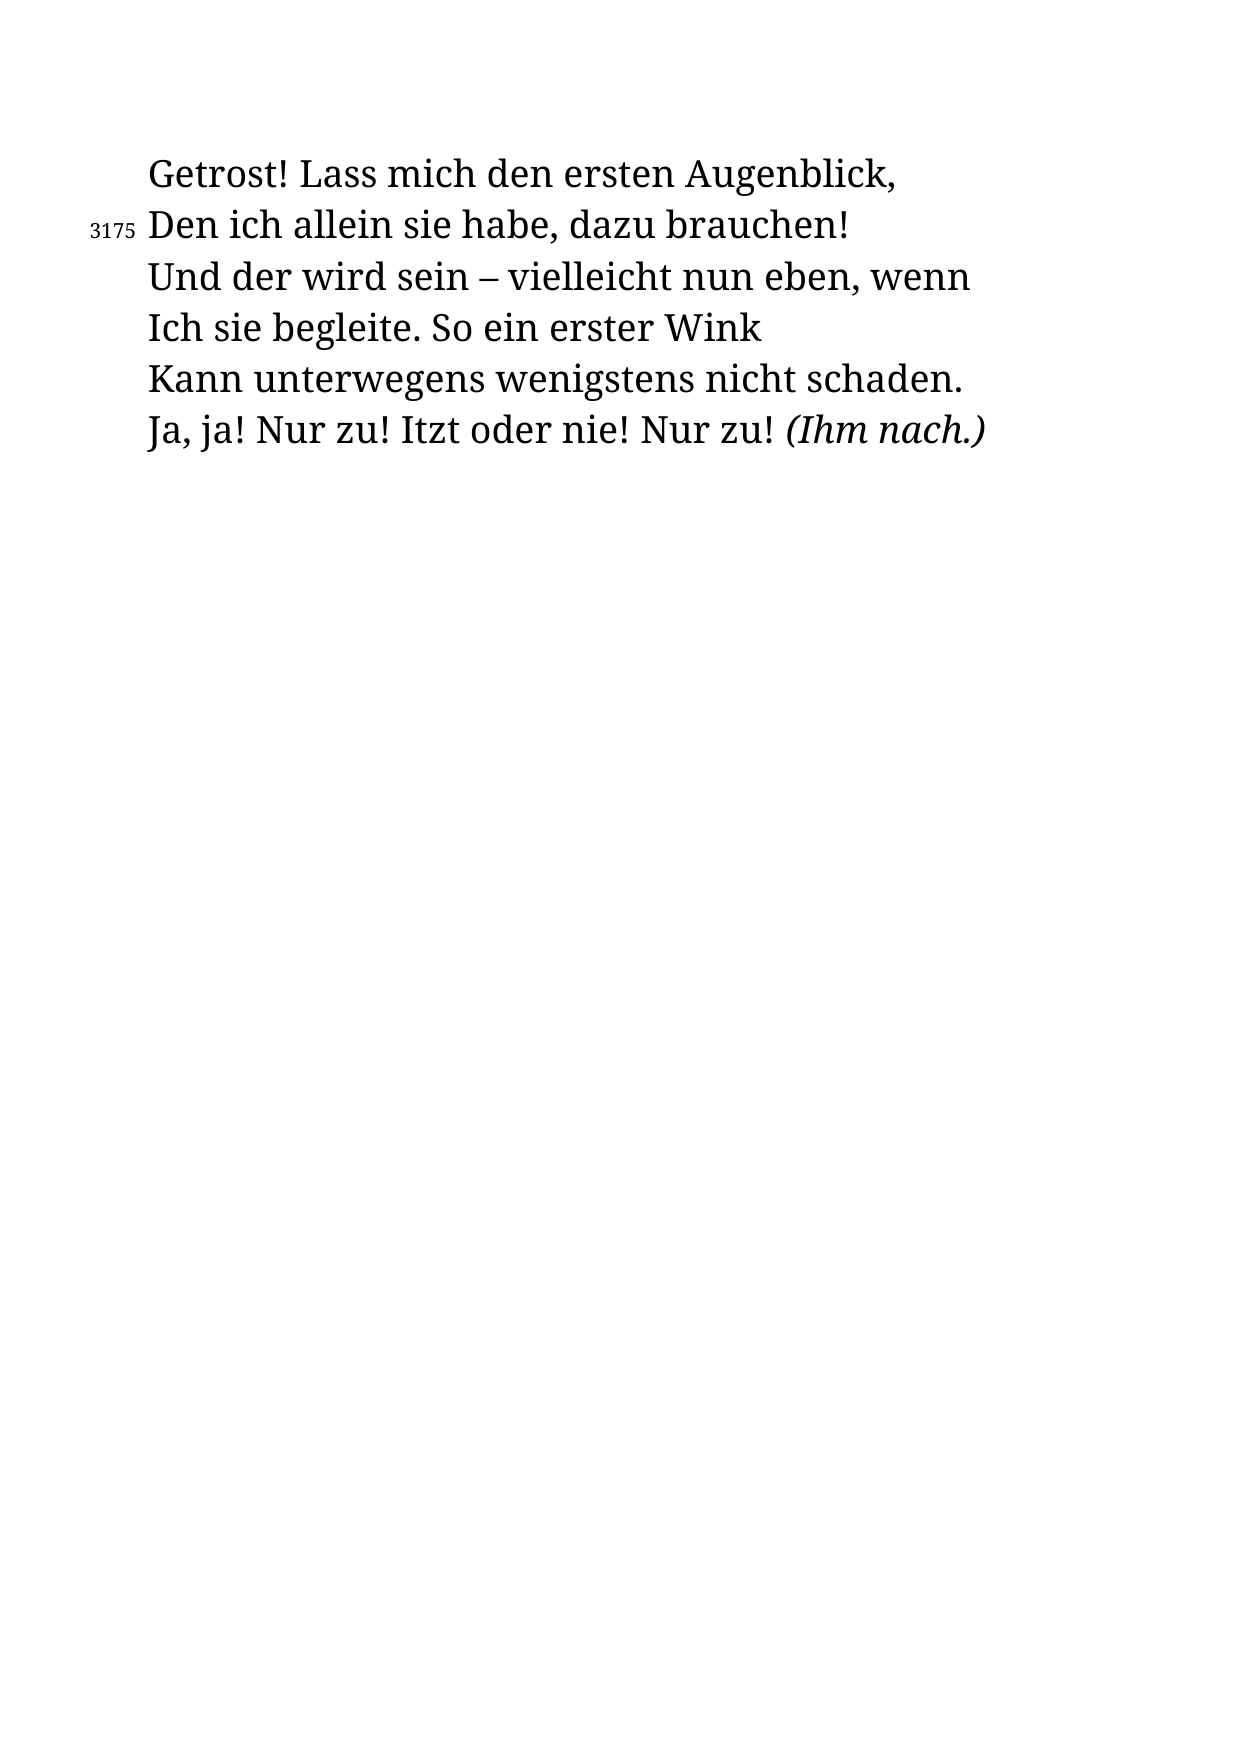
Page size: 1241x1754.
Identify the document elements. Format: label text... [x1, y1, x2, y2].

text Ja, ja! Nur zu! Itzt oder nie! Nur zu! (Ihm nach.) [148, 403, 1092, 454]
text Und der wird sein – vielleicht nun eben, wenn [148, 250, 1092, 301]
text Den ich allein sie habe, dazu brauchen! [148, 199, 1092, 250]
text Kann unterwegens wenigstens nicht schaden. [148, 352, 1092, 403]
text Ich sie begleite. So ein erster Wink [148, 301, 1092, 352]
text Getrost! Lass mich den ersten Augenblick, [148, 148, 1092, 199]
